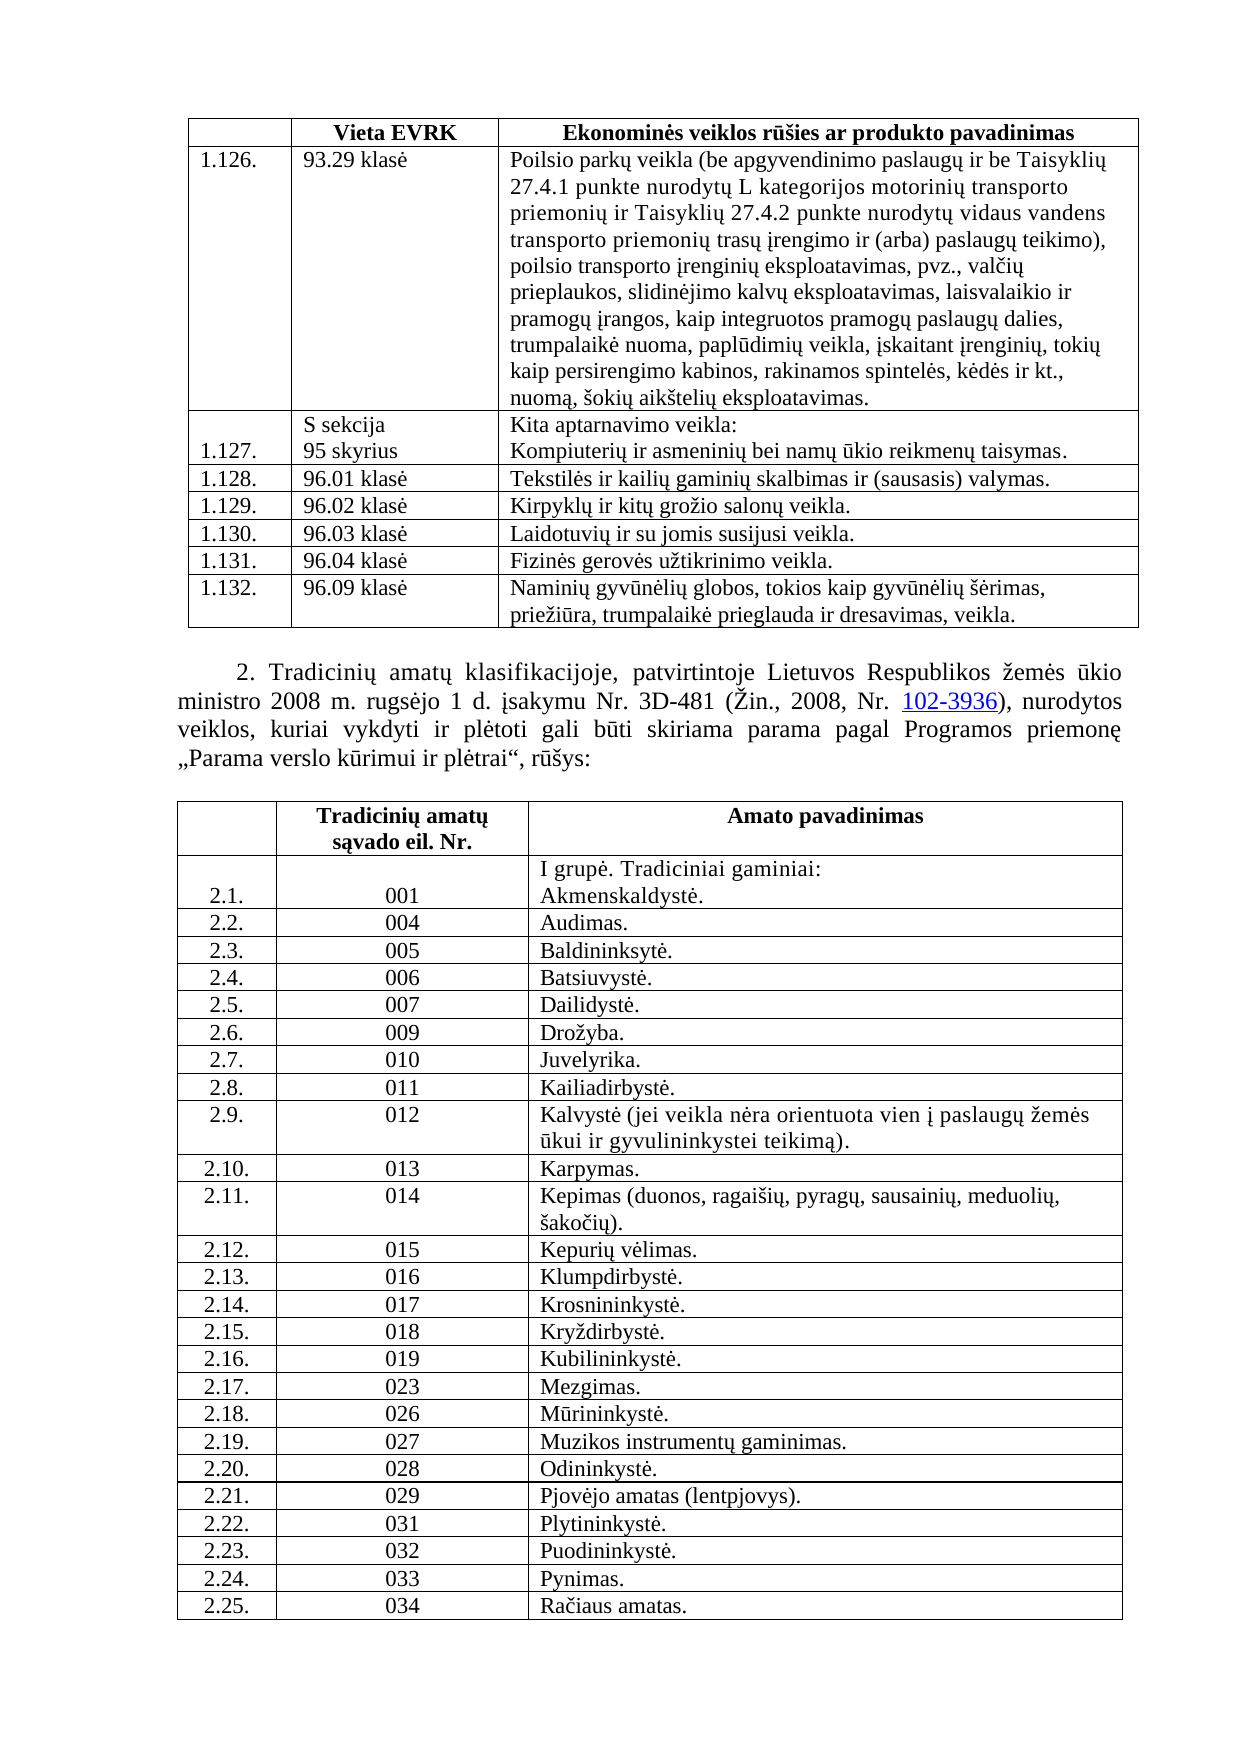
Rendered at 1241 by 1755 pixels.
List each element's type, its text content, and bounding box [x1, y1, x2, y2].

text 2. Tradicinių amatų klasifikacijoje, patvirtintoje Lietuvos Respublikos žemės ūkio ministro 2008 m. rugsėjo 1 d. įsakymu Nr. 3D-481 (Žin., 2008, Nr. 102-3936), nurodytos veiklos, kuriai vykdyti ir plėtoti gali būti skiriama parama pagal Programos priemonę „Parama verslo kūrimui ir plėtrai“, rūšys: [177, 657, 1122, 772]
table_cell 018 [277, 1318, 528, 1344]
table_cell 005 [277, 937, 528, 963]
table_cell Karpymas. [529, 1155, 1122, 1181]
table_cell 033 [277, 1565, 528, 1591]
table_cell 2.11. [178, 1182, 276, 1235]
table_cell 1.129. [189, 492, 291, 519]
table_cell 017 [277, 1291, 528, 1317]
table_cell 010 [277, 1046, 528, 1073]
table_cell 2.15. [178, 1318, 276, 1344]
table_cell Puodininkystė. [529, 1537, 1122, 1564]
table_cell 006 [277, 964, 528, 990]
table_cell Pjovėjo amatas (lentpjovys). [529, 1483, 1122, 1509]
table_cell 019 [277, 1346, 528, 1372]
table_cell 011 [277, 1074, 528, 1100]
table_cell [277, 856, 528, 882]
table_cell 2.13. [178, 1263, 276, 1290]
table_cell 2.9. [178, 1101, 276, 1154]
table_cell Audimas. [529, 909, 1122, 936]
table_cell 001 [277, 882, 528, 908]
table_cell Batsiuvystė. [529, 964, 1122, 990]
table_cell Kryždirbystė. [529, 1318, 1122, 1344]
table_cell 1.126. [189, 147, 291, 410]
table_cell S sekcija [292, 411, 498, 437]
table_cell 2.3. [178, 937, 276, 963]
table_cell Mezgimas. [529, 1373, 1122, 1399]
table_cell Juvelyrika. [529, 1046, 1122, 1073]
table_cell Muzikos instrumentų gaminimas. [529, 1428, 1122, 1454]
table_cell 1.127. [189, 438, 291, 464]
table_cell 1.131. [189, 547, 291, 573]
table_cell Klumpdirbystė. [529, 1263, 1122, 1290]
table_cell 2.10. [178, 1155, 276, 1181]
table_cell Mūrininkystė. [529, 1400, 1122, 1427]
table_cell 2.23. [178, 1537, 276, 1564]
table_cell 96.01 klasė [292, 465, 498, 491]
table_cell Kalvystė (jei veikla nėra orientuota vien į paslaugų žemės ūkui ir gyvulininkystei teikimą). [529, 1101, 1122, 1154]
table_cell 2.19. [178, 1428, 276, 1454]
table_cell 1.132. [189, 575, 291, 627]
table_cell Poilsio parkų veikla (be apgyvendinimo paslaugų ir be Taisyklių 27.4.1 punkte nurodytų L kategorijos motorinių transporto priemonių ir Taisyklių 27.4.2 punkte nurodytų vidaus vandens transporto priemonių trasų įrengimo ir (arba) paslaugų teikimo), poilsio transporto įrenginių eksploatavimas, pvz., valčių prieplaukos, slidinėjimo kalvų eksploatavimas, laisvalaikio ir pramogų įrangos, kaip integruotos pramogų paslaugų dalies, trumpalaikė nuoma, paplūdimių veikla, įskaitant įrenginių, tokių kaip persirengimo kabinos, rakinamos spintelės, kėdės ir kt., nuomą, šokių aikštelių eksploatavimas. [499, 147, 1138, 410]
table_cell 007 [277, 991, 528, 1018]
table_cell 028 [277, 1455, 528, 1481]
table_header Vieta EVRK [292, 119, 498, 146]
table_cell 2.14. [178, 1291, 276, 1317]
table_cell Fizinės gerovės užtikrinimo veikla. [499, 547, 1138, 573]
table_cell 004 [277, 909, 528, 936]
table_cell 026 [277, 1400, 528, 1427]
table_cell 1.130. [189, 520, 291, 546]
table_cell Kailiadirbystė. [529, 1074, 1122, 1100]
table_cell Kubilininkystė. [529, 1346, 1122, 1372]
table_cell 2.1. [178, 882, 276, 908]
table_cell 2.5. [178, 991, 276, 1018]
table_cell 96.03 klasė [292, 520, 498, 546]
table_cell Akmenskaldystė. [529, 882, 1122, 908]
table_cell 96.09 klasė [292, 575, 498, 627]
table_cell 2.17. [178, 1373, 276, 1399]
table_cell 014 [277, 1182, 528, 1235]
table_cell 2.20. [178, 1455, 276, 1481]
table_cell 2.25. [178, 1592, 276, 1618]
table_cell Pynimas. [529, 1565, 1122, 1591]
table_header Amato pavadinimas [529, 802, 1122, 854]
table_cell 031 [277, 1510, 528, 1536]
table_cell Drožyba. [529, 1019, 1122, 1045]
table_cell Naminių gyvūnėlių globos, tokios kaip gyvūnėlių šėrimas, priežiūra, trumpalaikė prieglauda ir dresavimas, veikla. [499, 575, 1138, 627]
table_cell 2.16. [178, 1346, 276, 1372]
table_header Ekonominės veiklos rūšies ar produkto pavadinimas [499, 119, 1138, 146]
table_header [189, 119, 291, 146]
table_cell [178, 856, 276, 882]
table_cell 2.18. [178, 1400, 276, 1427]
table_cell 2.21. [178, 1483, 276, 1509]
table_cell Kita aptarnavimo veikla: [499, 411, 1138, 437]
table_cell Kompiuterių ir asmeninių bei namų ūkio reikmenų taisymas. [499, 438, 1138, 464]
table_cell Baldininksytė. [529, 937, 1122, 963]
table_cell 2.22. [178, 1510, 276, 1536]
table_cell Odininkystė. [529, 1455, 1122, 1481]
table_cell 2.12. [178, 1236, 276, 1262]
table_cell 1.128. [189, 465, 291, 491]
table_cell Dailidystė. [529, 991, 1122, 1018]
table_cell 029 [277, 1483, 528, 1509]
table_cell Laidotuvių ir su jomis susijusi veikla. [499, 520, 1138, 546]
table_cell 015 [277, 1236, 528, 1262]
table_cell 93.29 klasė [292, 147, 498, 410]
table_cell Plytininkystė. [529, 1510, 1122, 1536]
table_cell [189, 411, 291, 437]
table_cell I grupė. Tradiciniai gaminiai: [529, 856, 1122, 882]
table_cell 023 [277, 1373, 528, 1399]
table_cell Kirpyklų ir kitų grožio salonų veikla. [499, 492, 1138, 519]
table_cell 2.4. [178, 964, 276, 990]
table_header Tradicinių amatų sąvado eil. Nr. [277, 802, 528, 854]
table_cell 2.24. [178, 1565, 276, 1591]
table_cell 2.8. [178, 1074, 276, 1100]
table_cell Tekstilės ir kailių gaminių skalbimas ir (sausasis) valymas. [499, 465, 1138, 491]
table_cell 013 [277, 1155, 528, 1181]
table_cell 96.04 klasė [292, 547, 498, 573]
table_cell Krosnininkystė. [529, 1291, 1122, 1317]
table_cell 95 skyrius [292, 438, 498, 464]
table_cell Kepurių vėlimas. [529, 1236, 1122, 1262]
table_cell 032 [277, 1537, 528, 1564]
table_cell 2.6. [178, 1019, 276, 1045]
table_cell 2.7. [178, 1046, 276, 1073]
table_cell 96.02 klasė [292, 492, 498, 519]
table_header [178, 802, 276, 854]
table_cell 016 [277, 1263, 528, 1290]
table_cell 034 [277, 1592, 528, 1618]
table_cell 012 [277, 1101, 528, 1154]
table_cell Kepimas (duonos, ragaišių, pyragų, sausainių, meduolių, šakočių). [529, 1182, 1122, 1235]
table_cell 027 [277, 1428, 528, 1454]
table_cell 009 [277, 1019, 528, 1045]
table_cell 2.2. [178, 909, 276, 936]
table_cell Račiaus amatas. [529, 1592, 1122, 1618]
